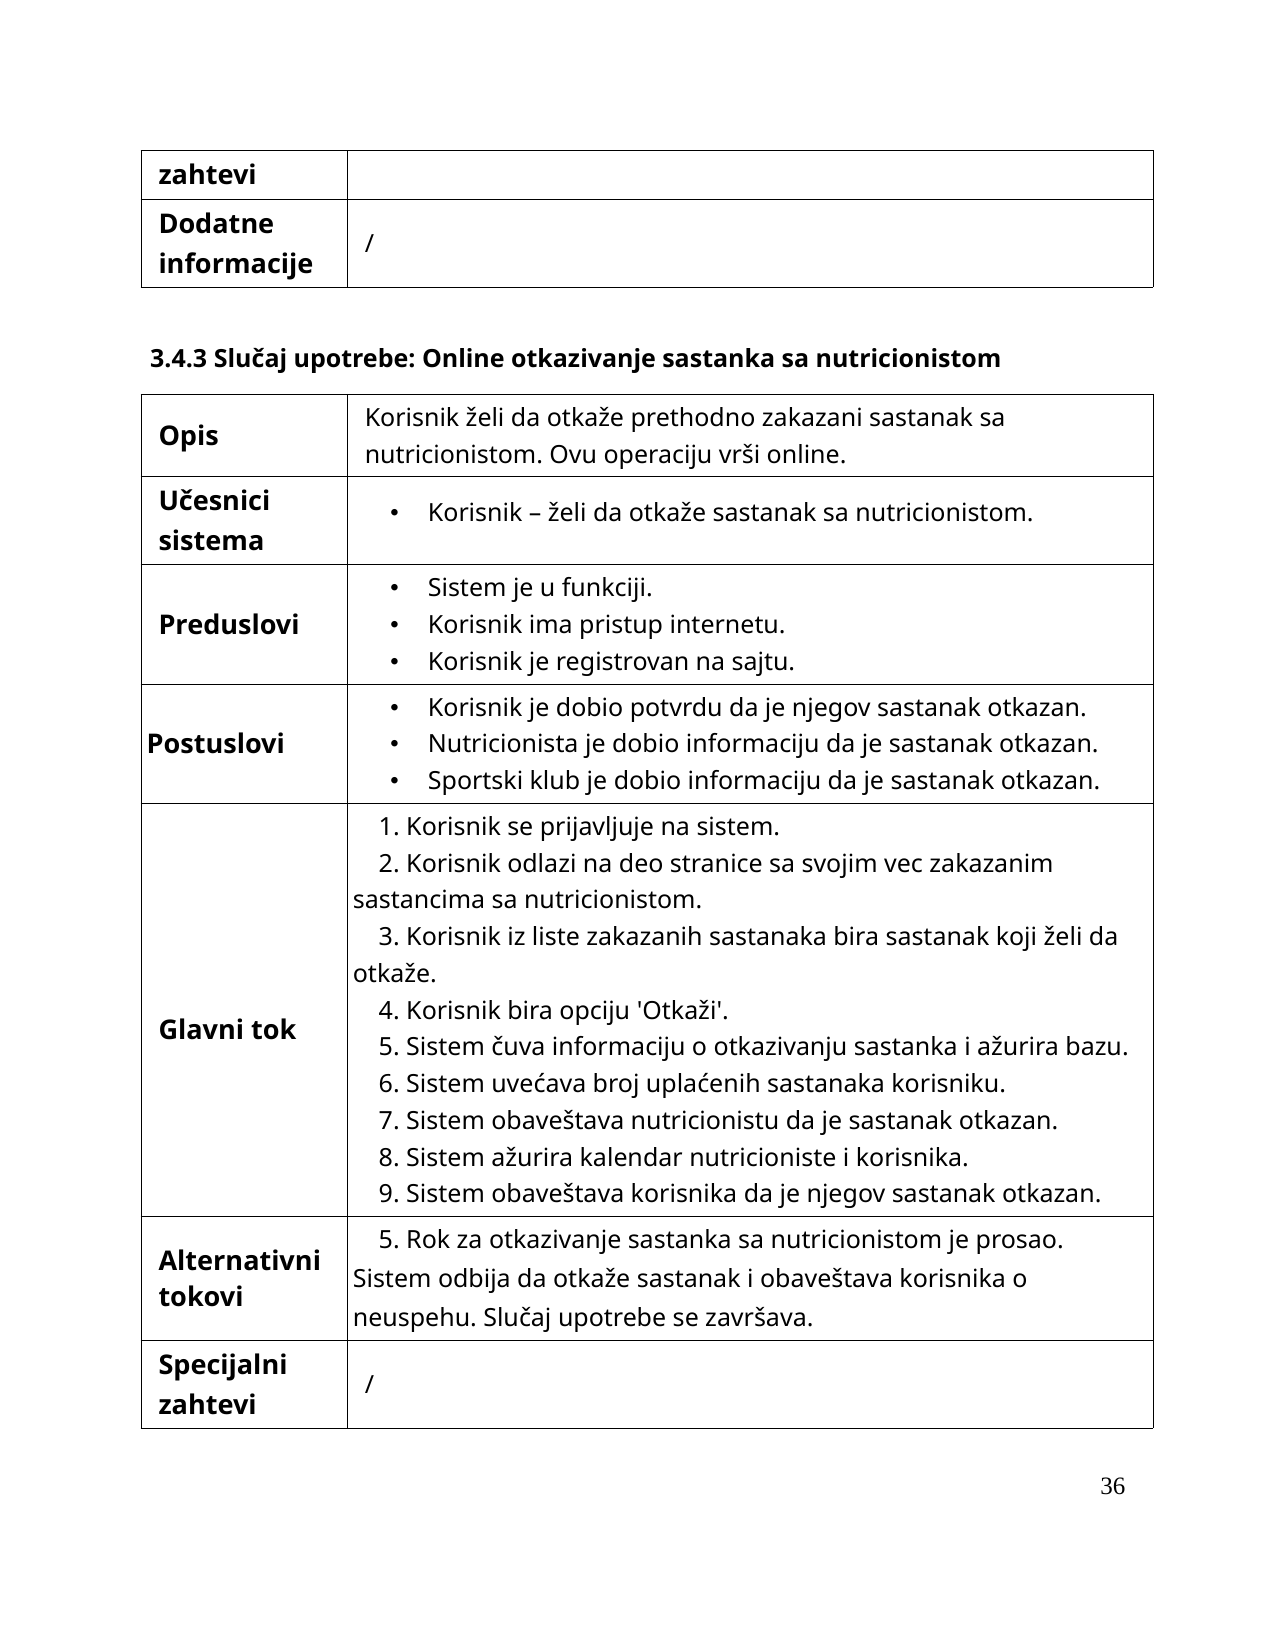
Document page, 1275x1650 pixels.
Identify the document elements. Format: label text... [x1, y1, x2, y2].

table_cell / [348, 1341, 1153, 1428]
table_cell / [348, 200, 1153, 287]
table_cell 1. Korisnik se prijavljuje na sistem. 2. Korisnik odlazi na deo stranice sa svojim vec zakazanim sastancima sa nutricionistom. 3. Korisnik iz liste zakazanih sastanaka bira sastanak koji želi da otkaže. 4. Korisnik bira opciju 'Otkaži'. 5. Sistem čuva informaciju o otkazivanju sastanka i ažurira bazu. 6. Sistem uvećava broj uplaćenih sastanaka korisniku. 7. Sistem obaveštava nutricionistu da je sastanak otkazan. 8. Sistem ažurira kalendar nutricioniste i korisnika. 9. Sistem obaveštava korisnika da je njegov sastanak otkazan. [348, 804, 1153, 1216]
table_cell Glavni tok [142, 804, 347, 1216]
table_header Opis [142, 395, 347, 476]
table_cell Korisnik je dobio potvrdu da je njegov sastanak otkazan. Nutricionista je dobio informaciju da je sastanak otkazan. Sportski klub je dobio informaciju da je sastanak otkazan. [348, 685, 1153, 803]
table_cell Alternativni tokovi [142, 1217, 347, 1340]
table_cell Dodatne informacije [142, 200, 347, 287]
table_cell Sistem je u funkciji. Korisnik ima pristup internetu. Korisnik je registrovan na sajtu. [348, 565, 1153, 683]
table_cell Korisnik – želi da otkaže sastanak sa nutricionistom. [348, 477, 1153, 564]
table_cell Preduslovi [142, 565, 347, 683]
table_cell Učesnici sistema [142, 477, 347, 564]
table_header Korisnik želi da otkaže prethodno zakazani sastanak sa nutricionistom. Ovu operaciju vrši online. [348, 395, 1153, 476]
text 3.4.3 Slučaj upotrebe: Online otkazivanje sastanka sa nutricionistom [150, 340, 1125, 374]
table_cell Postuslovi [142, 685, 347, 803]
table_cell 5. Rok za otkazivanje sastanka sa nutricionistom je prosao. Sistem odbija da otkaže sastanak i obaveštava korisnika o neuspehu. Slučaj upotrebe se završava. [348, 1217, 1153, 1340]
table_cell zahtevi [142, 151, 347, 198]
table_cell Specijalni zahtevi [142, 1341, 347, 1428]
table_cell [348, 151, 1153, 198]
